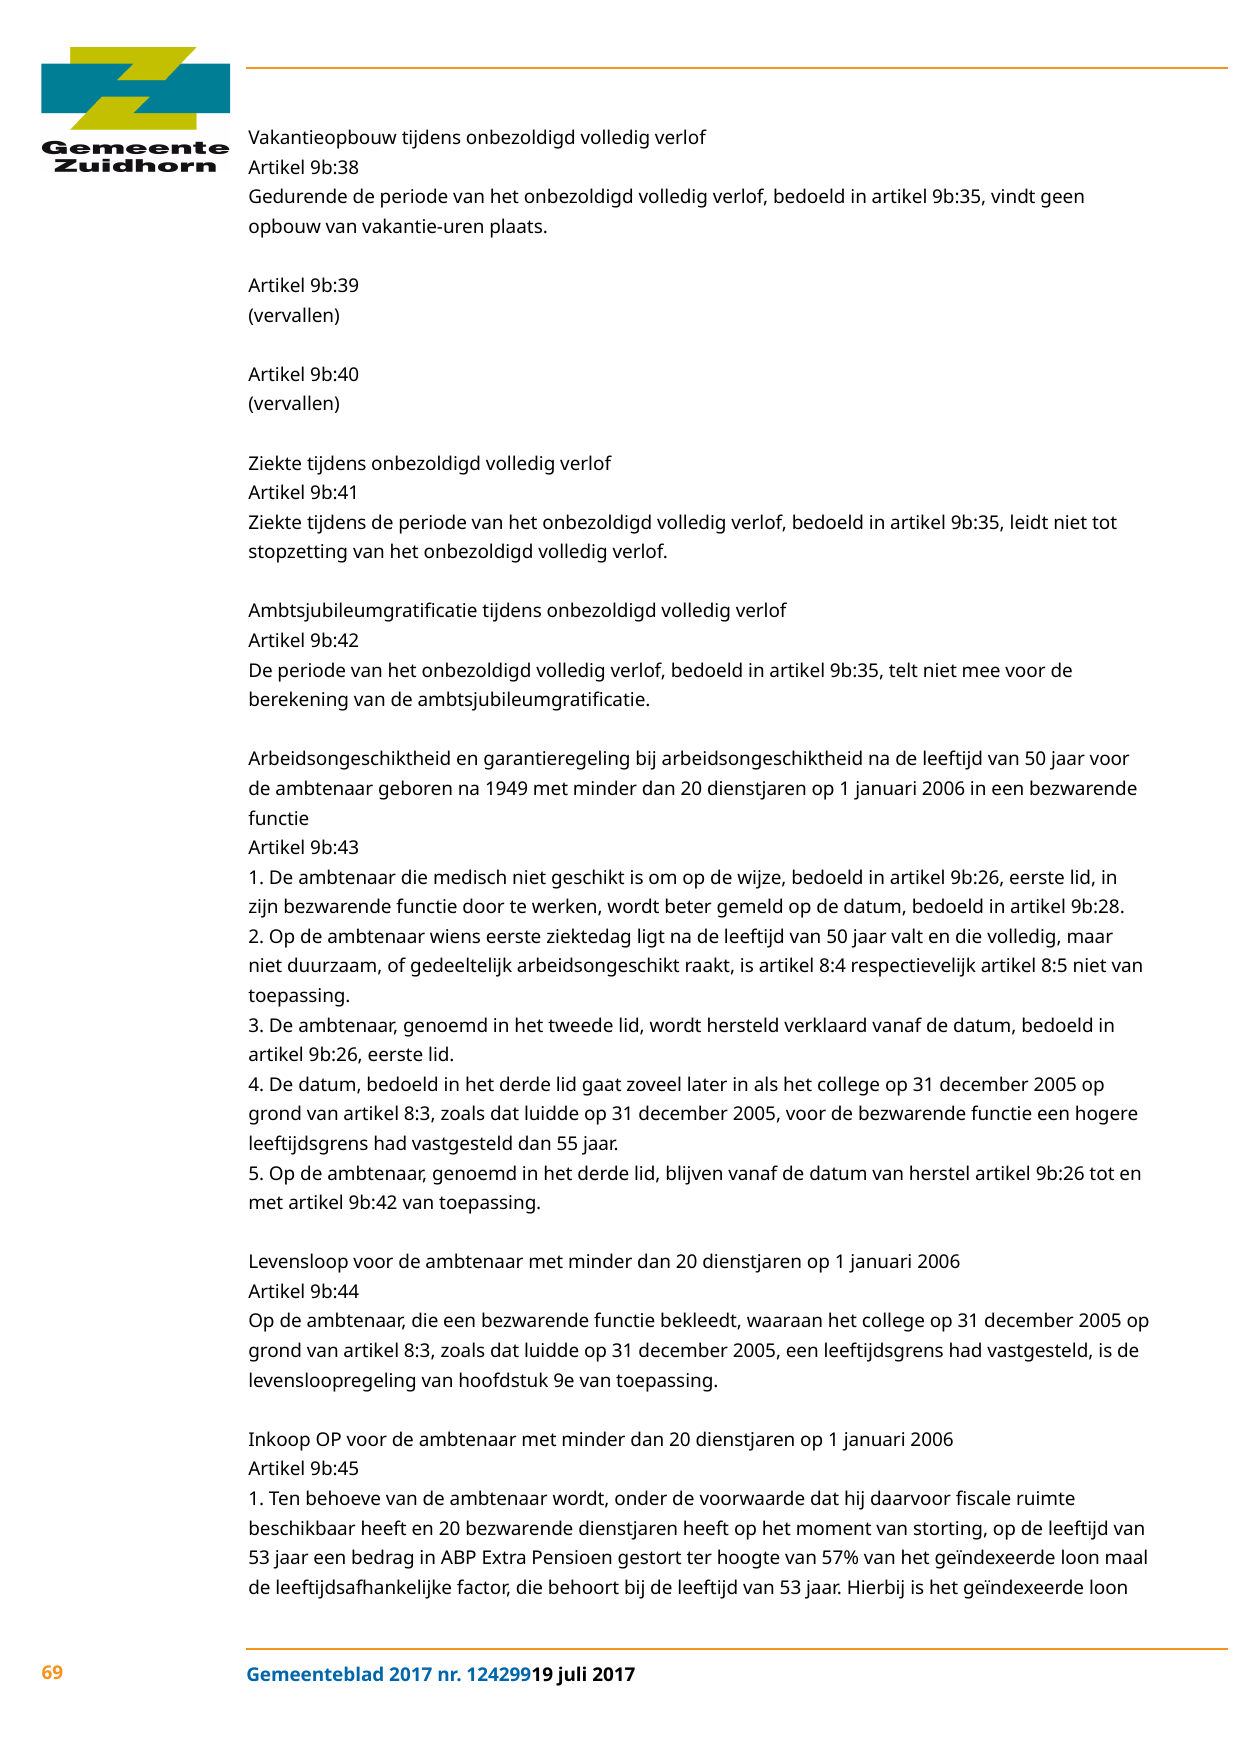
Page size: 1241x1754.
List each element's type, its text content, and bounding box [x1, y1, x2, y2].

text 2. Op de ambtenaar wiens eerste ziektedag ligt na de leeftijd van 50 jaar valt en die volledig, maar niet duurzaam, of gedeeltelijk arbeidsongeschikt raakt, is artikel 8:4 respectievelijk artikel 8:5 niet van toepassing. [248, 923, 1152, 1008]
text Artikel 9b:40 [248, 361, 1152, 387]
text 1. Ten behoeve van de ambtenaar wordt, onder de voorwaarde dat hij daarvoor fiscale ruimte beschikbaar heeft en 20 bezwarende dienstjaren heeft op het moment van storting, op de leeftijd van 53 jaar een bedrag in ABP Extra Pensioen gestort ter hoogte van 57% van het geïndexeerde loon maal de leeftijdsafhankelijke factor, die behoort bij de leeftijd van 53 jaar. Hierbij is het geïndexeerde loon [248, 1485, 1152, 1600]
text (vervallen) [248, 302, 1152, 328]
text Levensloop voor de ambtenaar met minder dan 20 dienstjaren op 1 januari 2006 [248, 1248, 1152, 1274]
text Op de ambtenaar, die een bezwarende functie bekleedt, waaraan het college op 31 december 2005 op grond van artikel 8:3, zoals dat luidde op 31 december 2005, een leeftijdsgrens had vastgesteld, is de levensloopregeling van hoofdstuk 9e van toepassing. [248, 1308, 1152, 1393]
text 4. De datum, bedoeld in het derde lid gaat zoveel later in als het college op 31 december 2005 op grond van artikel 8:3, zoals dat luidde op 31 december 2005, voor de bezwarende functie een hogere leeftijdsgrens had vastgesteld dan 55 jaar. [248, 1071, 1152, 1156]
text Inkoop OP voor de ambtenaar met minder dan 20 dienstjaren op 1 januari 2006 [248, 1426, 1152, 1452]
text Artikel 9b:41 [248, 479, 1152, 505]
picture [41, 47, 231, 172]
text Artikel 9b:43 [248, 834, 1152, 860]
text Artikel 9b:45 [248, 1456, 1152, 1481]
text Arbeidsongeschiktheid en garantieregeling bij arbeidsongeschiktheid na de leeftijd van 50 jaar voor de ambtenaar geboren na 1949 met minder dan 20 dienstjaren op 1 januari 2006 in een bezwarende functie [248, 746, 1152, 831]
text Artikel 9b:38 [248, 154, 1152, 180]
text 3. De ambtenaar, genoemd in het tweede lid, wordt hersteld verklaard vanaf de datum, bedoeld in artikel 9b:26, eerste lid. [248, 1012, 1152, 1067]
text Artikel 9b:39 [248, 272, 1152, 298]
text Gedurende de periode van het onbezoldigd volledig verlof, bedoeld in artikel 9b:35, vindt geen opbouw van vakantie-uren plaats. [248, 183, 1152, 239]
text Ambtsjubileumgratificatie tijdens onbezoldigd volledig verlof [248, 598, 1152, 623]
text Artikel 9b:44 [248, 1278, 1152, 1304]
text Vakantieopbouw tijdens onbezoldigd volledig verlof [248, 124, 1152, 150]
text De periode van het onbezoldigd volledig verlof, bedoeld in artikel 9b:35, telt niet mee voor de berekening van de ambtsjubileumgratificatie. [248, 657, 1152, 712]
text Ziekte tijdens de periode van het onbezoldigd volledig verlof, bedoeld in artikel 9b:35, leidt niet tot stopzetting van het onbezoldigd volledig verlof. [248, 509, 1152, 564]
text 1. De ambtenaar die medisch niet geschikt is om op de wijze, bedoeld in artikel 9b:26, eerste lid, in zijn bezwarende functie door te werken, wordt beter gemeld op de datum, bedoeld in artikel 9b:28. [248, 864, 1152, 919]
text Ziekte tijdens onbezoldigd volledig verlof [248, 450, 1152, 476]
text 5. Op de ambtenaar, genoemd in het derde lid, blijven vanaf de datum van herstel artikel 9b:26 tot en met artikel 9b:42 van toepassing. [248, 1160, 1152, 1215]
text Artikel 9b:42 [248, 627, 1152, 653]
text (vervallen) [248, 391, 1152, 416]
